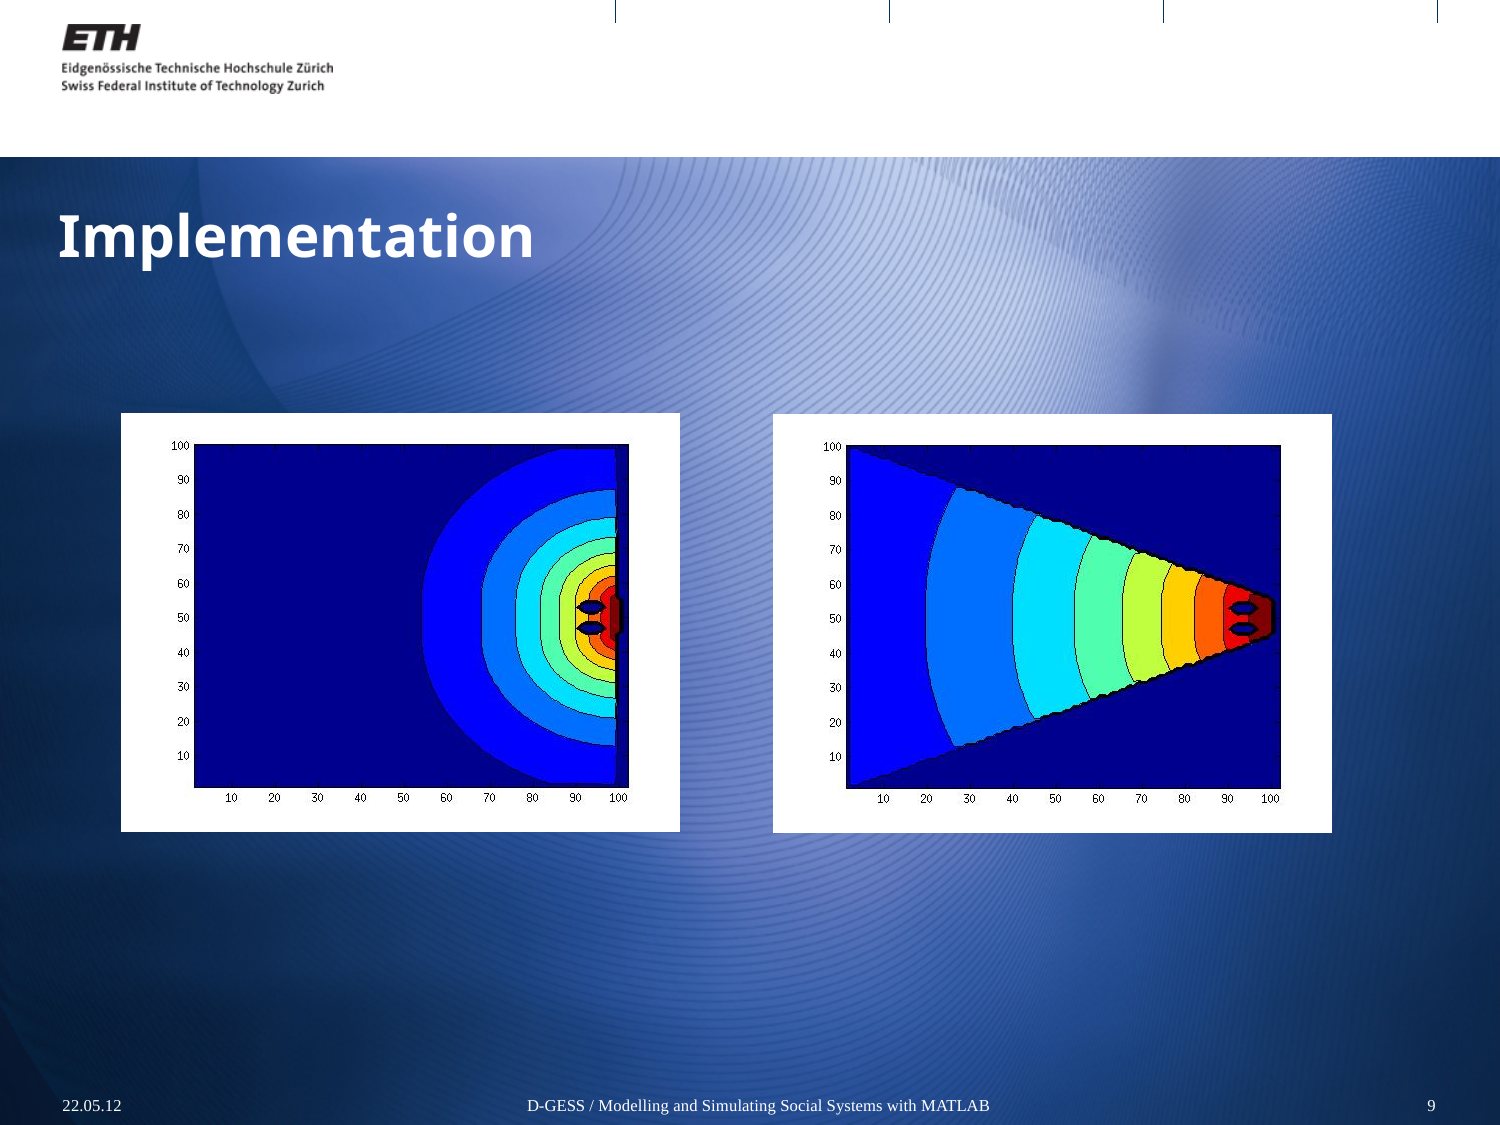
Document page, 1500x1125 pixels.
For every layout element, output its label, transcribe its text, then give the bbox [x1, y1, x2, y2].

picture [62, 24, 333, 94]
picture [0, 157, 1500, 1125]
title Implementation [59, 194, 1409, 383]
